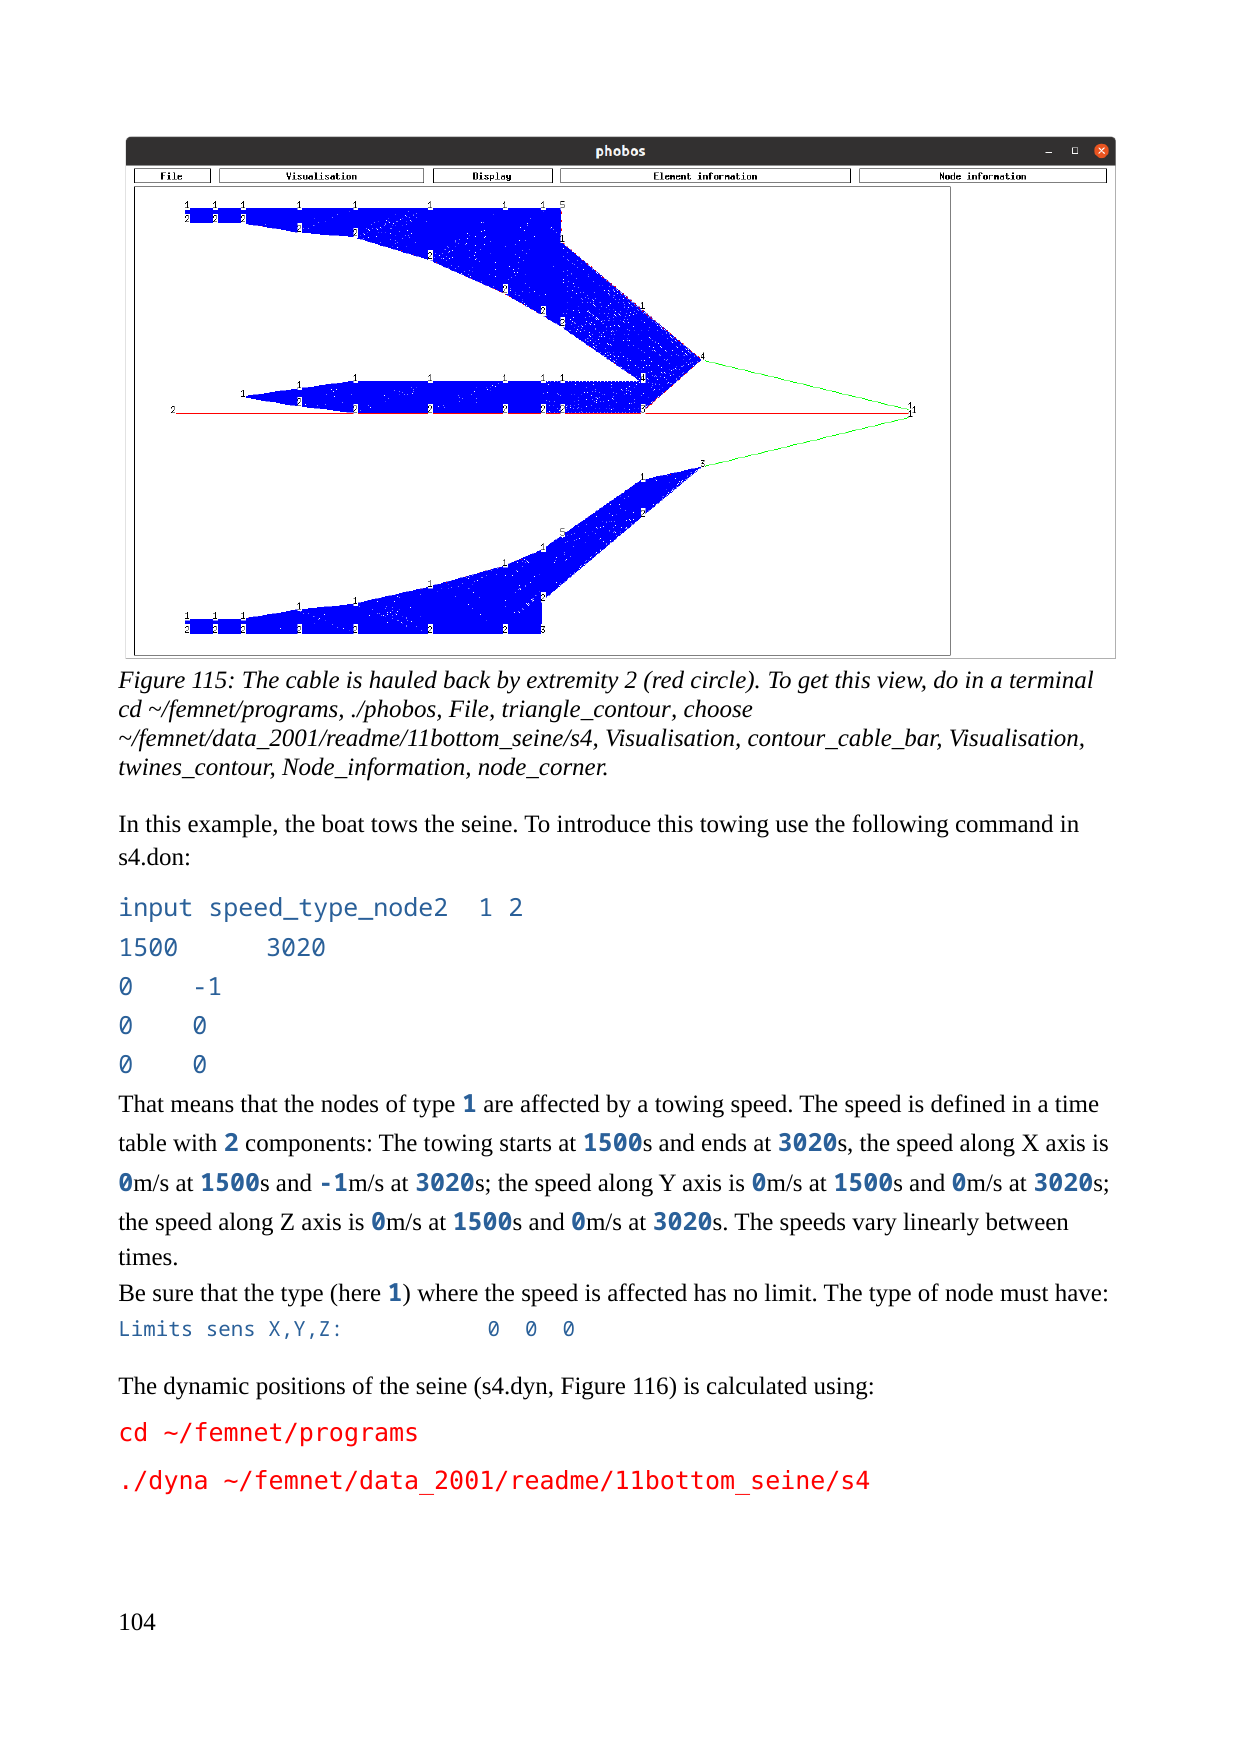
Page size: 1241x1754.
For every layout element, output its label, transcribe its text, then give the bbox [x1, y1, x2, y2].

text 0 0 [118, 1007, 1122, 1042]
text Figure 115: The cable is hauled back by extremity 2 (red circle). To get this view, do in a terminal cd ~/femnet/programs, ./phobos, File, triangle_contour, choose ~/femnet/data_2001/readme/11bottom_seine/s4, Visualisation, contour_cable_bar, Visualisation, twines_contour, Node_information, node_corner. [118, 666, 1122, 781]
text The dynamic positions of the seine (s4.dyn, Figure 116) is calculated using: [118, 1371, 1122, 1399]
text 1500 3020 [118, 929, 1122, 963]
text That means that the nodes of type 1 are affected by a towing speed. The speed is defined in a time table with 2 components: The towing starts at 1500s and ends at 3020s, the speed along X axis is 0m/s at 1500s and -1m/s at 3020s; the speed along Y axis is 0m/s at 1500s and 0m/s at 3020s; the speed along Z axis is 0m/s at 1500s and 0m/s at 3020s. The speeds vary linearly between times. [118, 1086, 1122, 1270]
text input speed_type_node2 1 2 [118, 890, 1122, 924]
text 0 0 [118, 1047, 1122, 1081]
text In this example, the boat tows the seine. To introduce this towing use the following command in s4.don: [118, 809, 1122, 871]
text 0 -1 [118, 968, 1122, 1002]
text cd ~/femnet/programs [118, 1418, 1122, 1447]
text Be sure that the type (here 1) where the speed is affected has no limit. The type of node must have: [118, 1275, 1122, 1309]
text Limits sens X,Y,Z: 0 0 0 [118, 1314, 1122, 1342]
text ./dyna ~/femnet/data_2001/readme/11bottom_seine/s4 [118, 1466, 1122, 1496]
picture [118, 130, 1123, 666]
